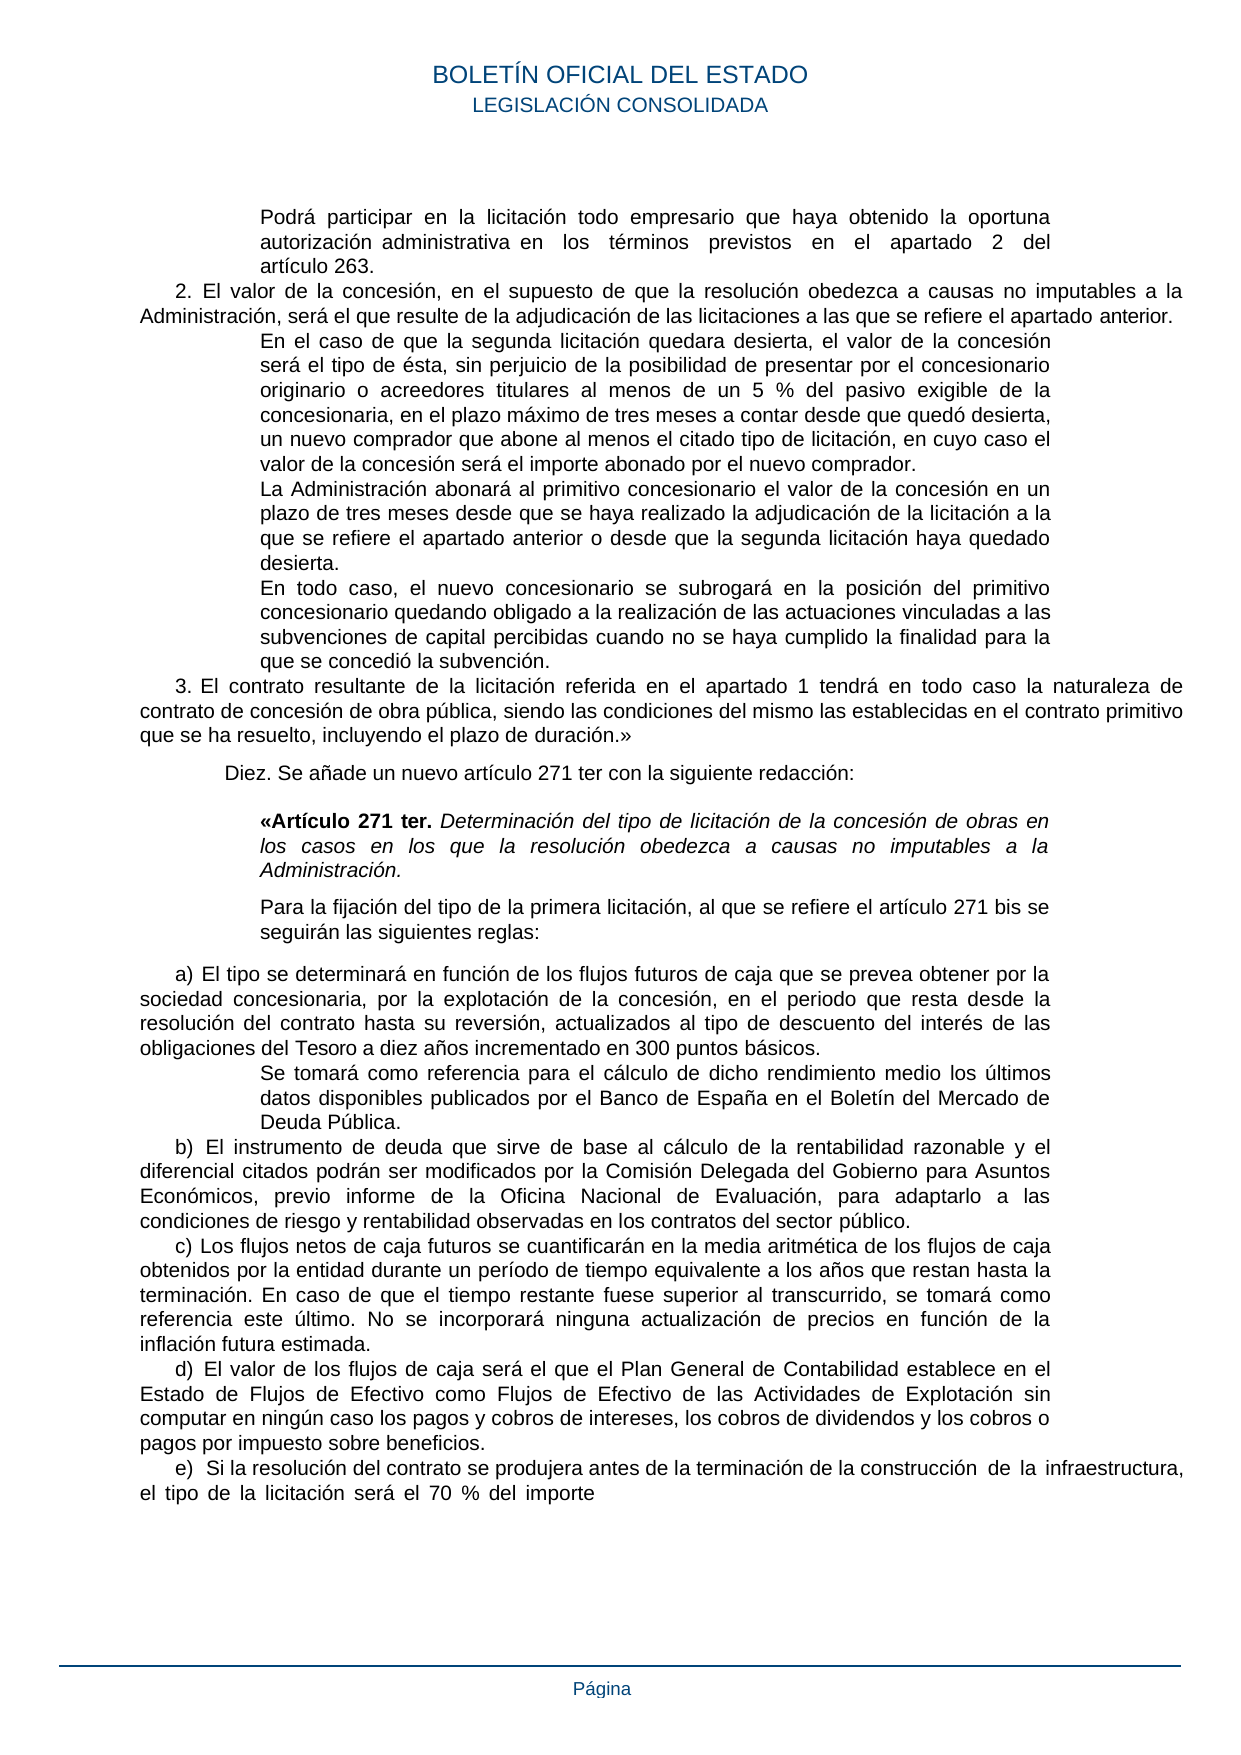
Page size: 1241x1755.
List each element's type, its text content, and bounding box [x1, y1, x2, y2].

list El contrato resultante de la licitación referida en el apartado 1 tendrá en todo caso la naturaleza de contrato de concesión de obra pública, siendo las condiciones del mismo las establecidas en el contrato primitivo que se ha resuelto, incluyendo el plazo de duración.» [139, 674, 1184, 747]
text Diez. Se añade un nuevo artículo 271 ter con la siguiente redacción: [224, 761, 1184, 784]
text Para la fijación del tipo de la primera licitación, al que se refiere el artículo 271 bis se seguirán las siguientes reglas: [260, 895, 1052, 943]
text Podrá participar en la licitación todo empresario que haya obtenido la oportuna autorización administrativa en los términos previstos en el apartado 2 del artículo 263. [260, 205, 1052, 278]
text En todo caso, el nuevo concesionario se subrogará en la posición del primitivo concesionario quedando obligado a la realización de las actuaciones vinculadas a las subvenciones de capital percibidas cuando no se haya cumplido la finalidad para la que se concedió la subvención. [260, 575, 1052, 673]
list El valor de los flujos de caja será el que el Plan General de Contabilidad establece en el Estado de Flujos de Efectivo como Flujos de Efectivo de las Actividades de Explotación sin computar en ningún caso los pagos y cobros de intereses, los cobros de dividendos y los cobros o pagos por impuesto sobre beneficios. [139, 1357, 1052, 1454]
list Si la resolución del contrato se produjera antes de la terminación de la construcción de la infraestructura, el tipo de la licitación será el 70 % del importe [139, 1456, 1184, 1504]
text Se tomará como referencia para el cálculo de dicho rendimiento medio los últimos datos disponibles publicados por el Banco de España en el Boletín del Mercado de Deuda Pública. [260, 1061, 1052, 1134]
text «Artículo 271 ter. Determinación del tipo de licitación de la concesión de obras en los casos en los que la resolución obedezca a causas no imputables a la Administración. [260, 809, 1052, 882]
text La Administración abonará al primitivo concesionario el valor de la concesión en un plazo de tres meses desde que se haya realizado la adjudicación de la licitación a la que se refiere el apartado anterior o desde que la segunda licitación haya quedado desierta. [260, 477, 1052, 574]
list El valor de la concesión, en el supuesto de que la resolución obedezca a causas no imputables a la Administración, será el que resulte de la adjudicación de las licitaciones a las que se refiere el apartado anterior. [139, 279, 1184, 328]
list El instrumento de deuda que sirve de base al cálculo de la rentabilidad razonable y el diferencial citados podrán ser modificados por la Comisión Delegada del Gobierno para Asuntos Económicos, previo informe de la Oficina Nacional de Evaluación, para adaptarlo a las condiciones de riesgo y rentabilidad observadas en los contratos del sector público. [139, 1135, 1052, 1232]
text En el caso de que la segunda licitación quedara desierta, el valor de la concesión será el tipo de ésta, sin perjuicio de la posibilidad de presentar por el concesionario originario o acreedores titulares al menos de un 5 % del pasivo exigible de la concesionaria, en el plazo máximo de tres meses a contar desde que quedó desierta, un nuevo comprador que abone al menos el citado tipo de licitación, en cuyo caso el valor de la concesión será el importe abonado por el nuevo comprador. [260, 329, 1052, 476]
list El tipo se determinará en función de los flujos futuros de caja que se prevea obtener por la sociedad concesionaria, por la explotación de la concesión, en el periodo que resta desde la resolución del contrato hasta su reversión, actualizados al tipo de descuento del interés de las obligaciones del Tesoro a diez años incrementado en 300 puntos básicos. [139, 962, 1052, 1060]
list Los flujos netos de caja futuros se cuantificarán en la media aritmética de los flujos de caja obtenidos por la entidad durante un período de tiempo equivalente a los años que restan hasta la terminación. En caso de que el tiempo restante fuese superior al transcurrido, se tomará como referencia este último. No se incorporará ninguna actualización de precios en función de la inflación futura estimada. [139, 1233, 1052, 1356]
